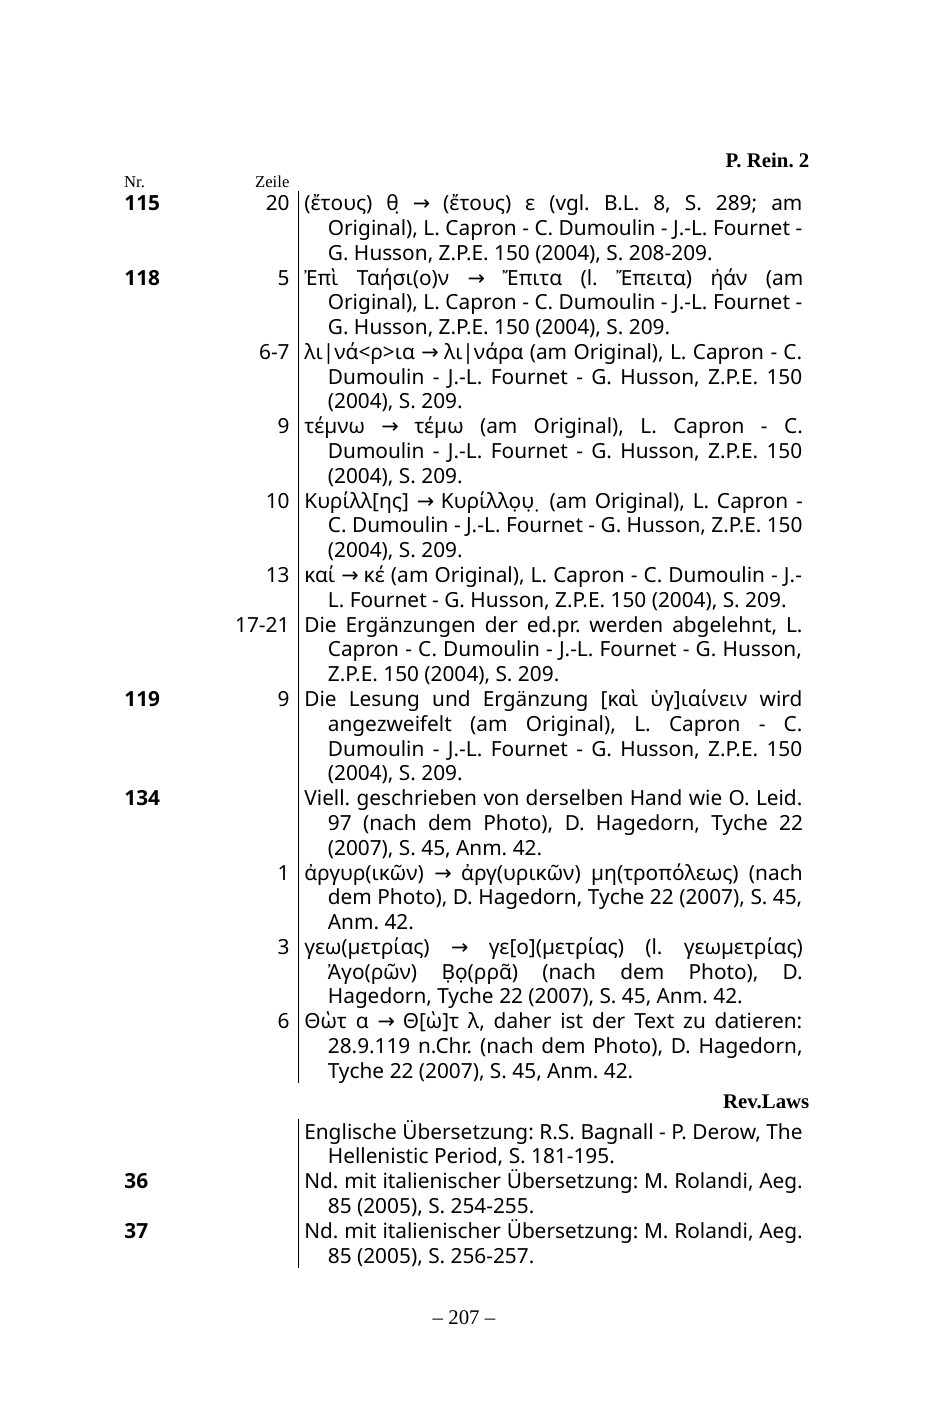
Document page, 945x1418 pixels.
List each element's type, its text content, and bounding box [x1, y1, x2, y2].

table_cell ἀργυρ(ικῶν) → ἀργ(υρικῶν) μη(τροπόλεως) (nach dem Photo), D. Hagedorn, Tyche 22 (2007), S. 45, Anm. 42. [299, 860, 809, 934]
table_cell 10 [118, 488, 298, 563]
table_cell Die Ergänzungen der ed.pr. werden abgelehnt, L. Capron - C. Dumoulin - J.-L. Fournet - G. Husson, Z.P.E. 150 (2004), S. 209. [299, 612, 809, 687]
table_cell 9 [207, 687, 298, 786]
table_cell 36 [118, 1169, 298, 1218]
table_cell Ἐπὶ Ταήσι(ο)ν → Ἔπιτα (l. Ἔπειτα) ἠάν (am Original), L. Capron - C. Dumoulin - J.-L. Fournet - G. Husson, Z.P.E. 150 (2004), S. 209. [299, 265, 809, 339]
table_cell Viell. geschrieben von derselben Hand wie O. Leid. 97 (nach dem Photo), D. Hagedorn, Tyche 22 (2007), S. 45, Anm. 42. [299, 786, 809, 860]
table_cell Θὼτ α → Θ[ὼ]τ λ, daher ist der Text zu datieren: 28.9.119 n.Chr. (nach dem Photo), D. Hagedorn, Tyche 22 (2007), S. 45, Anm. 42. [299, 1009, 809, 1083]
table_cell 6-7 [118, 340, 298, 414]
table_cell καί → κέ (am Original), L. Capron - C. Dumoulin - J.-L. Fournet - G. Husson, Z.P.E. 150 (2004), S. 209. [299, 563, 809, 612]
table_cell Die Lesung und Ergänzung [καὶ ὑγ]ιαίνειν wird angezweifelt (am Original), L. Capron - C. Dumoulin - J.-L. Fournet - G. Husson, Z.P.E. 150 (2004), S. 209. [299, 687, 809, 786]
subtitle Rev.Laws [118, 1089, 809, 1113]
table_cell τέμνω → τέμω (am Original), L. Capron - C. Dumoulin - J.-L. Fournet - G. Husson, Z.P.E. 150 (2004), S. 209. [299, 414, 809, 488]
table_cell 134 [118, 786, 298, 860]
table_cell 5 [207, 265, 298, 339]
table_cell λι|νά<ρ>ια → λι|νάρα (am Original), L. Capron - C. Dumoulin - J.-L. Fournet - G. Husson, Z.P.E. 150 (2004), S. 209. [299, 340, 809, 414]
table_header [207, 1119, 298, 1169]
table_cell Nd. mit italienischer Übersetzung: M. Rolandi, Aeg. 85 (2005), S. 254-255. [299, 1169, 809, 1218]
table_cell 119 [118, 687, 207, 786]
table_cell 1 [118, 860, 298, 934]
table_cell 115 [118, 191, 207, 265]
table_cell Κυρίλλ[ης] → Κυρίλλο̣υ̣ ̣ (am Original), L. Capron - C. Dumoulin - J.-L. Fournet - G. Husson, Z.P.E. 150 (2004), S. 209. [299, 488, 809, 563]
table_cell 17-21 [118, 612, 298, 687]
table_cell 13 [118, 563, 298, 612]
table_cell 20 [207, 191, 298, 265]
table_cell 37 [118, 1219, 298, 1268]
table_header Englische Übersetzung: R.S. Bagnall - P. Derow, The Hellenistic Period, S. 181-195. [299, 1119, 809, 1169]
table_cell γεω(μετρίας) → γε[ο](μετρίας) (l. γεωμετρίας) Ἀγο(ρῶν) Β̣ο̣(ρρᾶ) (nach dem Photo), D. Hagedorn, Tyche 22 (2007), S. 45, Anm. 42. [299, 935, 809, 1009]
table_cell 118 [118, 265, 207, 339]
table_cell Nd. mit italienischer Übersetzung: M. Rolandi, Aeg. 85 (2005), S. 256-257. [299, 1219, 809, 1268]
table_cell 3 [118, 935, 298, 1009]
table_cell (ἔτους) θ̣ → (ἔτους) ε (vgl. B.L. 8, S. 289; am Original), L. Capron - C. Dumoulin - J.-L. Fournet - G. Husson, Z.P.E. 150 (2004), S. 208-209. [299, 191, 809, 265]
table_header [118, 1119, 207, 1169]
table_cell 9 [118, 414, 298, 488]
table_cell 6 [118, 1009, 298, 1083]
